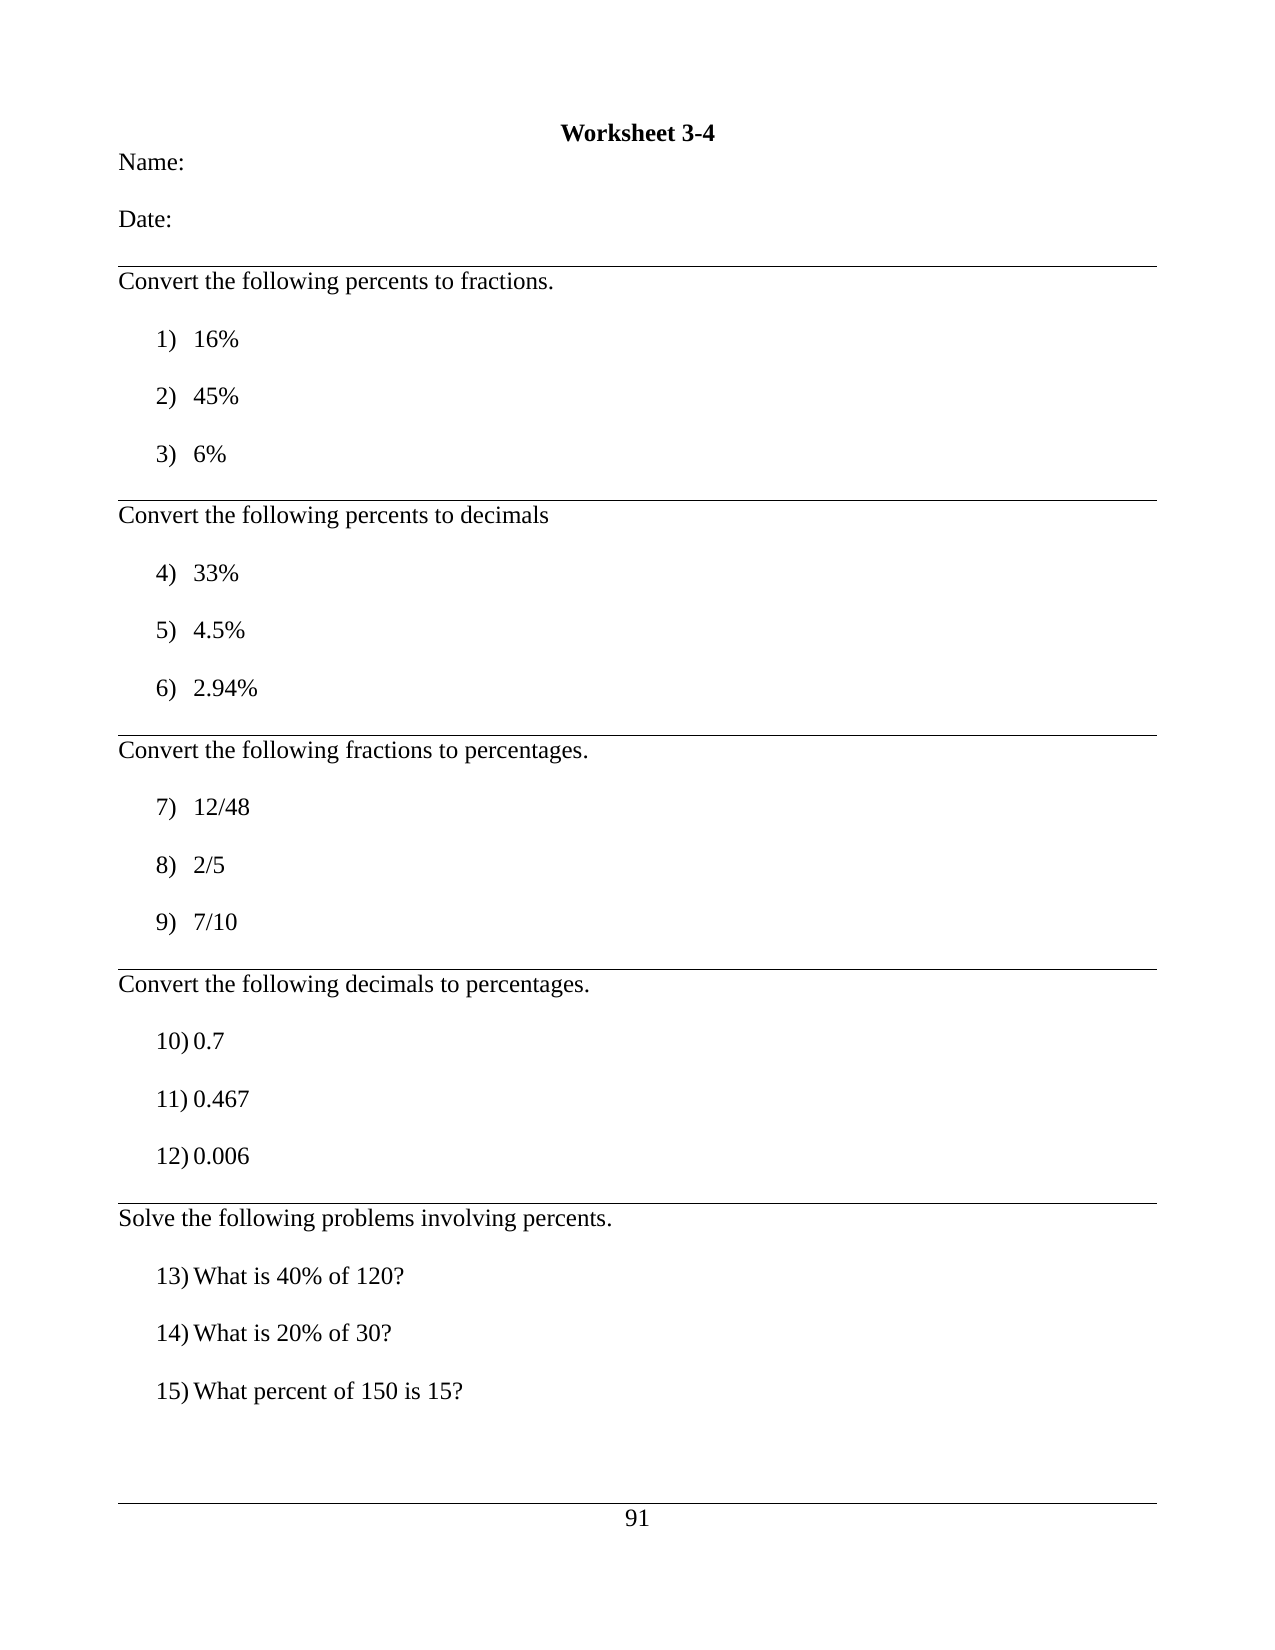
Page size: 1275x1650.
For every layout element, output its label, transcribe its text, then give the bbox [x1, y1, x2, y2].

list What is 20% of 30? [156, 1318, 1157, 1347]
list 2/5 [156, 850, 1157, 878]
list 45% [156, 381, 1157, 410]
text Date: [118, 204, 1157, 233]
list 0.006 [156, 1141, 1157, 1170]
list 4.5% [156, 615, 1157, 644]
list 33% [156, 558, 1157, 587]
text Convert the following percents to decimals [118, 501, 1157, 529]
text Convert the following fractions to percentages. [118, 736, 1157, 763]
list 12/48 [156, 792, 1157, 821]
text Worksheet 3-4 [118, 118, 1157, 147]
list What is 40% of 120? [156, 1261, 1157, 1289]
list 6% [156, 439, 1157, 467]
list What percent of 150 is 15? [156, 1376, 1157, 1404]
list 16% [156, 324, 1157, 352]
text Convert the following decimals to percentages. [118, 970, 1157, 998]
text Solve the following problems involving percents. [118, 1204, 1157, 1232]
text Convert the following percents to fractions. [118, 267, 1157, 295]
list 0.467 [156, 1084, 1157, 1113]
text Name: [118, 147, 1157, 176]
list 7/10 [156, 907, 1157, 936]
list 2.94% [156, 673, 1157, 702]
list 0.7 [156, 1026, 1157, 1055]
